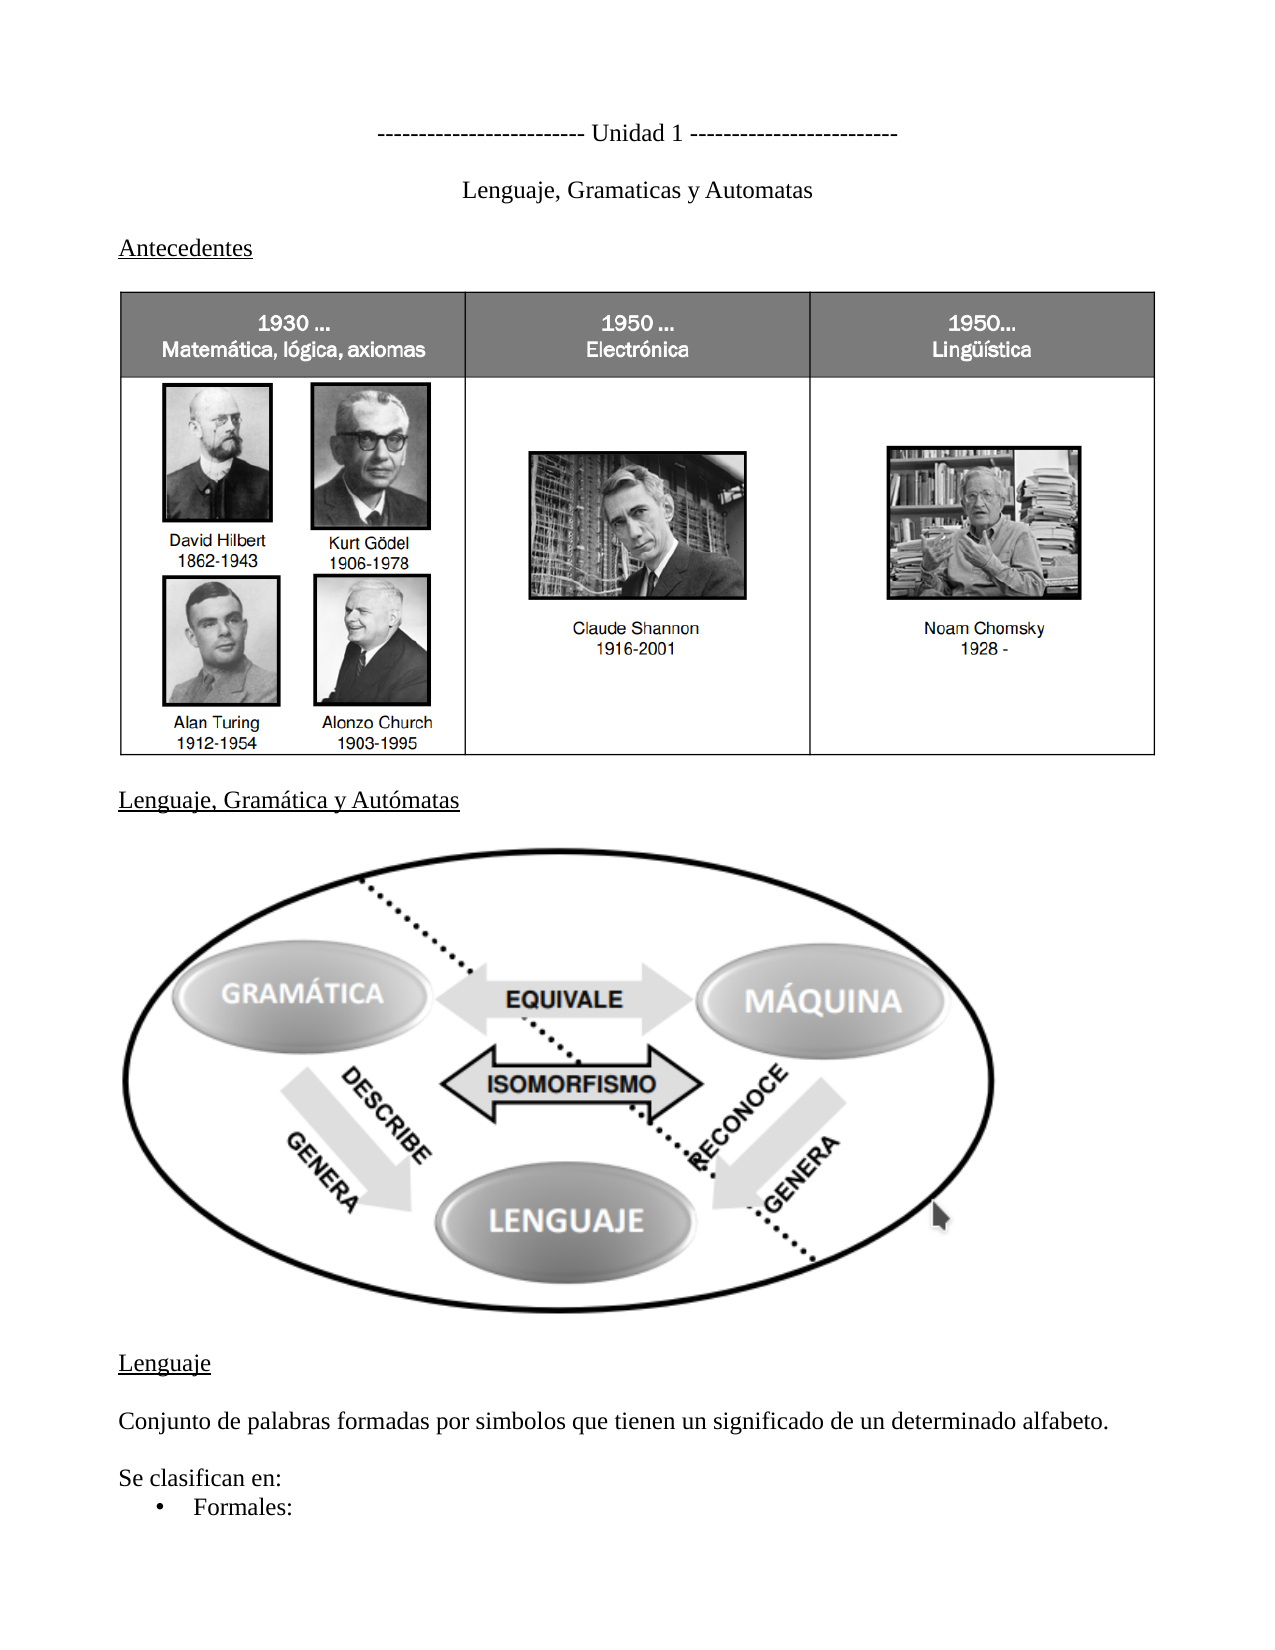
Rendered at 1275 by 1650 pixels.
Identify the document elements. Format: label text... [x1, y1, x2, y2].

picture [118, 290, 1157, 757]
text Lenguaje, Gramática y Autómatas [118, 785, 1157, 814]
text Lenguaje [118, 1348, 1157, 1377]
text Lenguaje, Gramaticas y Automatas [118, 176, 1157, 204]
text ------------------------- Unidad 1 ------------------------- [118, 118, 1157, 147]
list Formales: [156, 1492, 1157, 1521]
text Antecedentes [118, 233, 1157, 262]
picture [118, 842, 998, 1320]
text Se clasifican en: [118, 1463, 1157, 1492]
text Conjunto de palabras formadas por simbolos que tienen un significado de un determinado alfabeto. [118, 1406, 1157, 1434]
